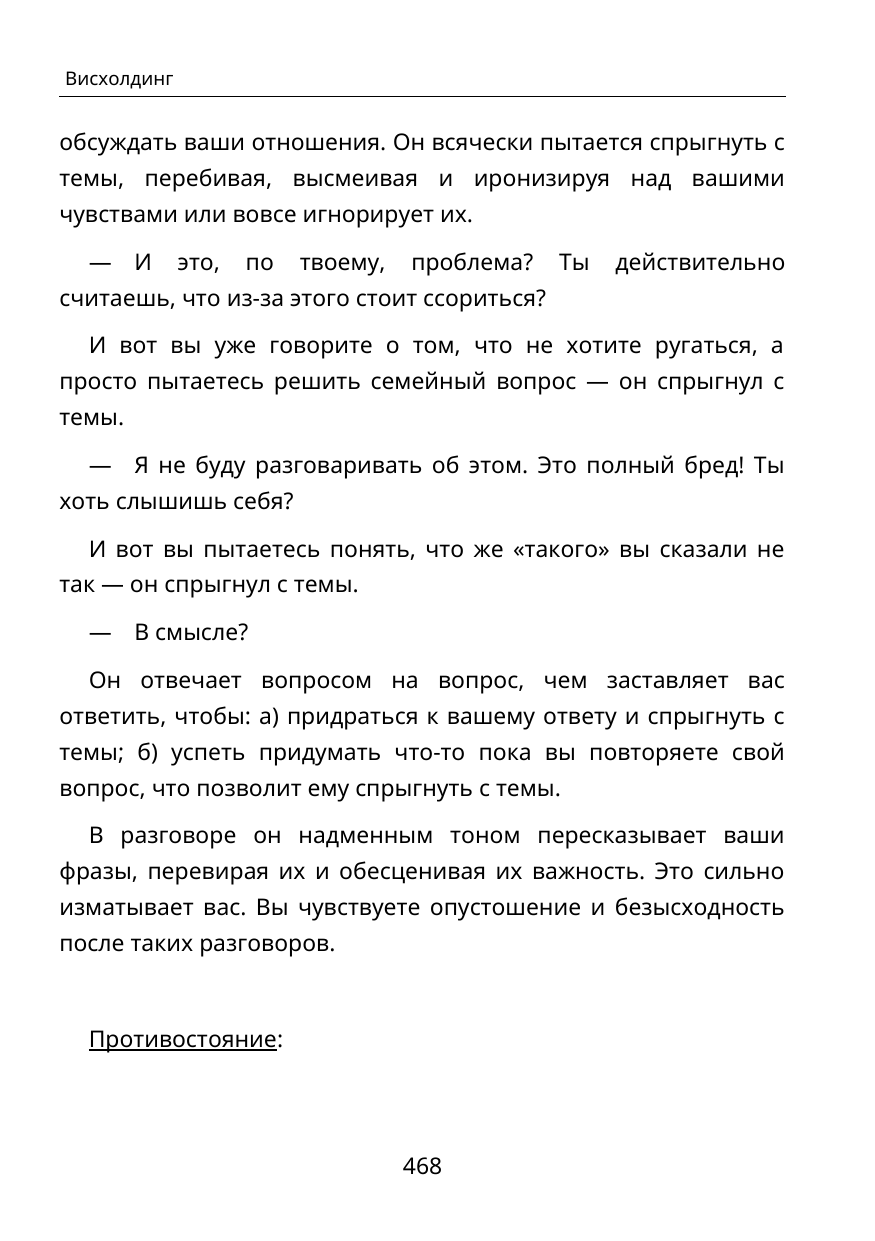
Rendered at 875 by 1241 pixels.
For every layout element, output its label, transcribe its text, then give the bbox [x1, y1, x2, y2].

list В смысле? [59, 616, 786, 647]
text В разговоре он надменным тоном пересказывает ваши фразы, перевирая их и обесценивая их важность. Это сильно изматывает вас. Вы чувствуете опустошение и безысходность после таких разговоров. [59, 819, 786, 958]
text Он отвечает вопросом на вопрос, чем заставляет вас ответить, чтобы: а) придраться к вашему ответу и спрыгнуть с темы; б) успеть придумать что-то пока вы повторяете свой вопрос, что позволит ему спрыгнуть с темы. [59, 664, 786, 803]
list Я не буду разговаривать об этом. Это полный бред! Ты хоть слышишь себя? [59, 449, 786, 516]
list И это, по твоему, проблема? Ты действительно считаешь, что из-за этого стоит ссориться? [59, 246, 786, 313]
text Противостояние: [59, 1023, 786, 1054]
text И вот вы пытаетесь понять, что же «такого» вы сказали не так — он спрыгнул с темы. [59, 532, 786, 600]
text обсуждать ваши отношения. Он всячески пытается спрыгнуть с темы, перебивая, высмеивая и иронизируя над вашими чувствами или вовсе игнорирует их. [59, 126, 786, 229]
text И вот вы уже говорите о том, что не хотите ругаться, а просто пытаетесь решить семейный вопрос — он спрыгнул с темы. [59, 329, 786, 432]
